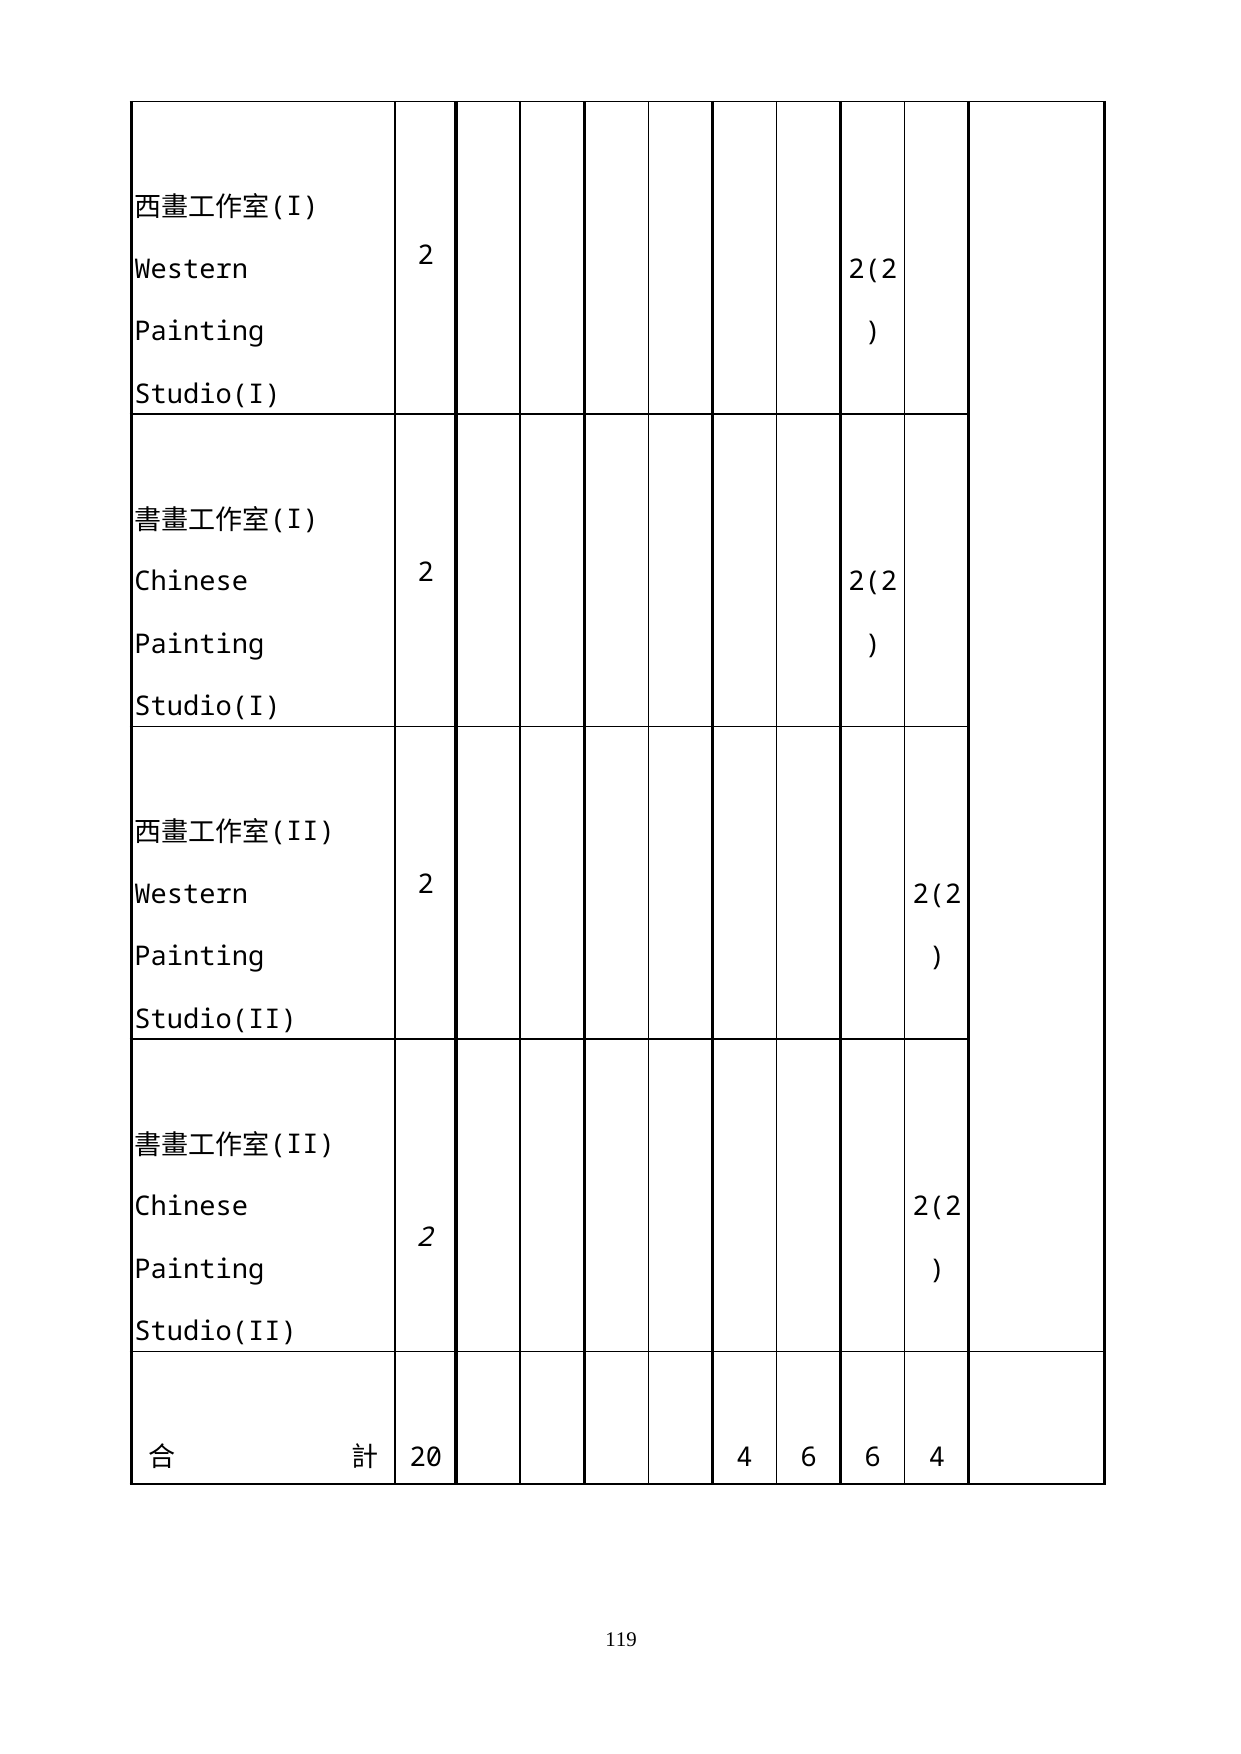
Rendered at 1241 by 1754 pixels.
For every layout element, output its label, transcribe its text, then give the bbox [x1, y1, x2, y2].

table_cell [458, 1352, 519, 1483]
table_cell [586, 102, 648, 413]
table_cell 書畫工作室(I) Chinese Painting Studio(I) [133, 415, 394, 726]
table_cell 6 [777, 1352, 839, 1483]
table_cell 西畫工作室(I) Western Painting Studio(I) [133, 102, 394, 413]
table_cell [649, 1352, 711, 1483]
table_cell [905, 415, 967, 726]
table_cell [777, 727, 839, 1038]
table_cell 2(2) [842, 415, 904, 726]
table_cell [970, 102, 1103, 1351]
table_cell [521, 102, 583, 413]
table_cell 2(2) [842, 102, 904, 413]
table_cell [777, 415, 839, 726]
table_cell [970, 1352, 1103, 1483]
table_cell [458, 415, 519, 726]
table_cell 4 [905, 1352, 967, 1483]
table_cell [777, 102, 839, 413]
table_cell [842, 727, 904, 1038]
table_cell [649, 1040, 711, 1351]
table_cell 2 [396, 1040, 454, 1351]
table_cell 2 [396, 727, 454, 1038]
table_cell [586, 727, 648, 1038]
table_cell 6 [842, 1352, 904, 1483]
table_cell [521, 727, 583, 1038]
table_cell [586, 1352, 648, 1483]
table_cell [649, 415, 711, 726]
table_cell [714, 1040, 776, 1351]
table_cell [586, 1040, 648, 1351]
table_cell [521, 415, 583, 726]
table_cell [649, 102, 711, 413]
table_cell [905, 102, 967, 413]
table_cell [714, 102, 776, 413]
table_cell [458, 102, 519, 413]
table_cell [714, 415, 776, 726]
table_cell [777, 1040, 839, 1351]
table_cell 2 [396, 415, 454, 726]
table_cell [458, 1040, 519, 1351]
table_cell [521, 1352, 583, 1483]
table_cell [842, 1040, 904, 1351]
table_cell [649, 727, 711, 1038]
table_cell 2(2) [905, 727, 967, 1038]
table_cell 2 [396, 102, 454, 413]
table_cell [586, 415, 648, 726]
table_cell 4 [714, 1352, 776, 1483]
table_cell [521, 1040, 583, 1351]
table_cell [714, 727, 776, 1038]
table_cell 2(2) [905, 1040, 967, 1351]
table_cell 合 計 [133, 1352, 394, 1483]
table_cell 西畫工作室(II) Western Painting Studio(II) [133, 727, 394, 1038]
table_cell 20 [396, 1352, 454, 1483]
table_cell [458, 727, 519, 1038]
table_cell 書畫工作室(II) Chinese Painting Studio(II) [133, 1040, 394, 1351]
